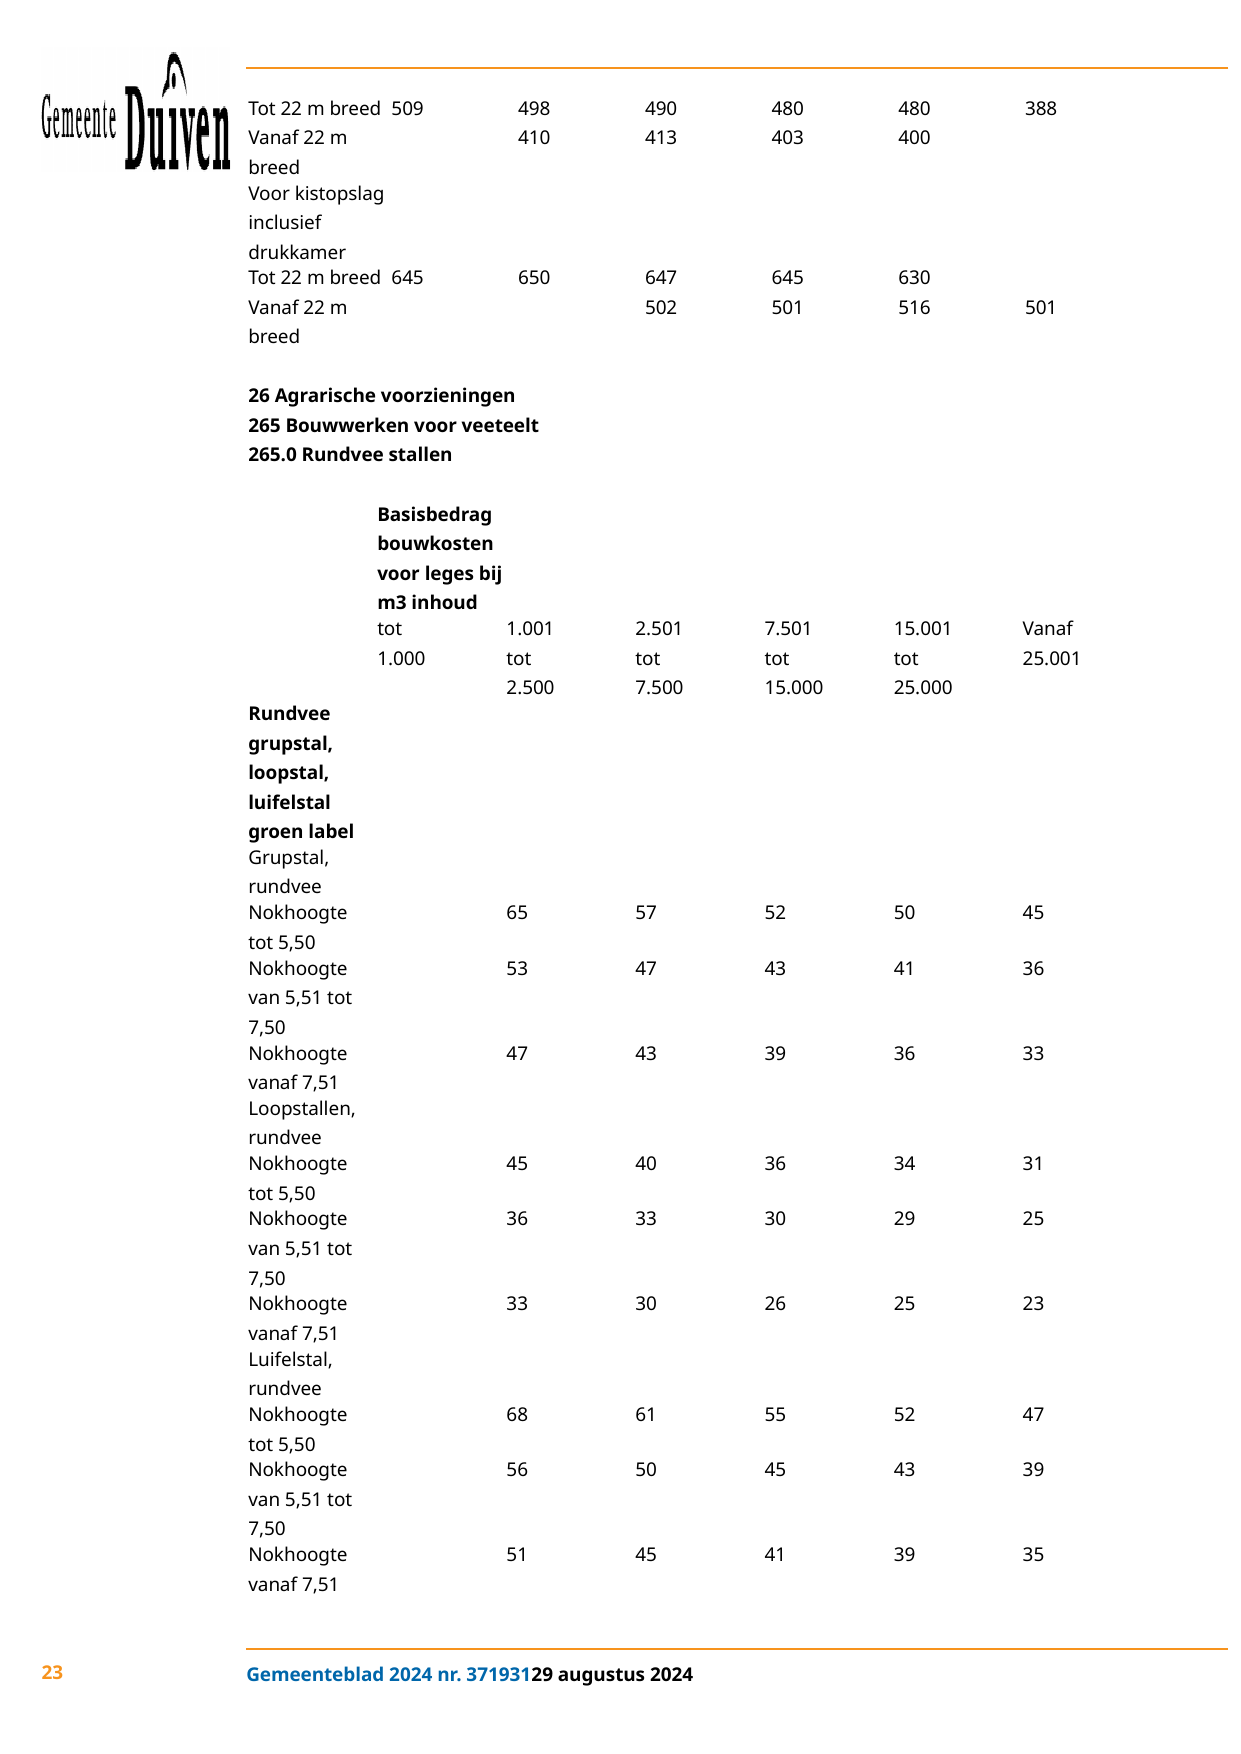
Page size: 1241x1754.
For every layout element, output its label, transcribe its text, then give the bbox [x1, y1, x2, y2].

table_cell [377, 1040, 506, 1095]
table_cell [506, 844, 635, 899]
table_cell [635, 1095, 764, 1150]
table_cell [377, 700, 506, 844]
table_cell 51 [506, 1541, 635, 1597]
table_cell 33 [1023, 1040, 1152, 1095]
table_cell [377, 1150, 506, 1206]
table_cell [1023, 1346, 1152, 1401]
table_cell [377, 844, 506, 899]
table_cell 40 [635, 1150, 764, 1206]
table_cell 509 [391, 95, 518, 180]
table_cell [898, 180, 1025, 264]
table_cell 36 [894, 1040, 1022, 1095]
table_cell Voor kistopslag inclusief drukkamer [248, 180, 391, 264]
table_cell 45 [1023, 900, 1152, 955]
table_cell [506, 1346, 635, 1401]
table_cell [635, 1346, 764, 1401]
table_cell 501 [1025, 265, 1152, 349]
table_cell 45 [506, 1150, 635, 1206]
table_cell 630 516 [898, 265, 1025, 349]
table_cell 25 [1023, 1206, 1152, 1291]
table_cell [764, 1095, 893, 1150]
table_cell 50 [894, 900, 1022, 955]
table_cell [894, 700, 1022, 844]
table_cell Nokhoogte vanaf 7,51 [248, 1291, 377, 1346]
table_cell [248, 615, 377, 700]
table_cell 26 [764, 1291, 893, 1346]
table_cell 61 [635, 1401, 764, 1456]
table_cell 45 [764, 1456, 893, 1541]
table_cell 57 [635, 900, 764, 955]
table_cell Tot 22 m breed Vanaf 22 m breed [248, 95, 391, 180]
table_cell Vanaf 25.001 [1023, 615, 1152, 700]
table_header Basisbedrag bouwkosten voor leges bij m3 inhoud [377, 501, 506, 615]
table_cell 15.001 tot 25.000 [894, 615, 1022, 700]
table_cell Nokhoogte van 5,51 tot 7,50 [248, 1206, 377, 1291]
table_cell [377, 1541, 506, 1597]
table_cell [771, 180, 898, 264]
table_cell 33 [506, 1291, 635, 1346]
table_cell [377, 955, 506, 1040]
table_cell Nokhoogte vanaf 7,51 [248, 1541, 377, 1597]
table_cell [1023, 700, 1152, 844]
table_cell Tot 22 m breed Vanaf 22 m breed [248, 265, 391, 349]
table_cell 52 [894, 1401, 1022, 1456]
table_cell 43 [635, 1040, 764, 1095]
table_cell 39 [1023, 1456, 1152, 1541]
table_cell Nokhoogte vanaf 7,51 [248, 1040, 377, 1095]
table_cell 388 [1025, 95, 1152, 180]
text 265 Bouwwerken voor veeteelt [248, 412, 1152, 438]
table_cell 30 [635, 1291, 764, 1346]
text 265.0 Rundvee stallen [248, 441, 1152, 467]
table_cell 36 [1023, 955, 1152, 1040]
table_cell Nokhoogte tot 5,50 [248, 1150, 377, 1206]
table_cell 41 [764, 1541, 893, 1597]
table_cell 35 [1023, 1541, 1152, 1597]
table_cell 43 [894, 1456, 1022, 1541]
table_cell 45 [635, 1541, 764, 1597]
table_cell [1023, 1095, 1152, 1150]
table_cell 56 [506, 1456, 635, 1541]
table_cell [764, 1346, 893, 1401]
table_cell Luifelstal, rundvee [248, 1346, 377, 1401]
table_cell 53 [506, 955, 635, 1040]
table_cell 36 [764, 1150, 893, 1206]
table_cell [377, 1401, 506, 1456]
table_cell 36 [506, 1206, 635, 1291]
table_cell [391, 180, 518, 264]
table_cell 34 [894, 1150, 1022, 1206]
table_cell [1025, 180, 1152, 264]
table_cell Nokhoogte tot 5,50 [248, 900, 377, 955]
table_cell [377, 1095, 506, 1150]
table_cell [894, 1095, 1022, 1150]
table_header [248, 501, 377, 615]
table_cell [377, 1291, 506, 1346]
table_cell 50 [635, 1456, 764, 1541]
table_cell 68 [506, 1401, 635, 1456]
table_cell [635, 844, 764, 899]
table_cell 52 [764, 900, 893, 955]
table_cell 30 [764, 1206, 893, 1291]
table_cell [894, 1346, 1022, 1401]
table_cell 47 [506, 1040, 635, 1095]
table_cell tot 1.000 [377, 615, 506, 700]
table_cell [1023, 844, 1152, 899]
table_cell 39 [894, 1541, 1022, 1597]
table_cell 645 [391, 265, 518, 349]
picture [41, 47, 231, 172]
table_cell Rundvee grupstal, loopstal, luifelstal groen label [248, 700, 377, 844]
table_cell 1.001 tot 2.500 [506, 615, 635, 700]
table_cell Nokhoogte van 5,51 tot 7,50 [248, 1456, 377, 1541]
table_cell Loopstallen, rundvee [248, 1095, 377, 1150]
table_cell Nokhoogte van 5,51 tot 7,50 [248, 955, 377, 1040]
table_cell [764, 700, 893, 844]
table_cell 47 [635, 955, 764, 1040]
table_cell [645, 180, 771, 264]
table_cell 650 [518, 265, 645, 349]
table_cell [518, 180, 645, 264]
table_cell 43 [764, 955, 893, 1040]
table_cell 7.501 tot 15.000 [764, 615, 893, 700]
table_cell 31 [1023, 1150, 1152, 1206]
table_cell Grupstal, rundvee [248, 844, 377, 899]
table_cell 2.501 tot 7.500 [635, 615, 764, 700]
table_cell 480 400 [898, 95, 1025, 180]
table_cell Nokhoogte tot 5,50 [248, 1401, 377, 1456]
table_cell [635, 700, 764, 844]
table_cell 480 403 [771, 95, 898, 180]
table_cell 647 502 [645, 265, 771, 349]
table_cell [506, 1095, 635, 1150]
table_cell 25 [894, 1291, 1022, 1346]
table_cell 23 [1023, 1291, 1152, 1346]
table_cell 498 410 [518, 95, 645, 180]
table_cell 33 [635, 1206, 764, 1291]
table_cell 47 [1023, 1401, 1152, 1456]
table_cell [894, 844, 1022, 899]
table_cell 490 413 [645, 95, 771, 180]
table_cell 29 [894, 1206, 1022, 1291]
table_cell [377, 1456, 506, 1541]
table_cell [377, 1206, 506, 1291]
table_cell 39 [764, 1040, 893, 1095]
table_cell [506, 700, 635, 844]
table_cell [377, 900, 506, 955]
table_cell 41 [894, 955, 1022, 1040]
text 26 Agrarische voorzieningen [248, 382, 1152, 408]
table_cell 55 [764, 1401, 893, 1456]
table_cell [764, 844, 893, 899]
table_cell 65 [506, 900, 635, 955]
table_cell [377, 1346, 506, 1401]
table_cell 645 501 [771, 265, 898, 349]
